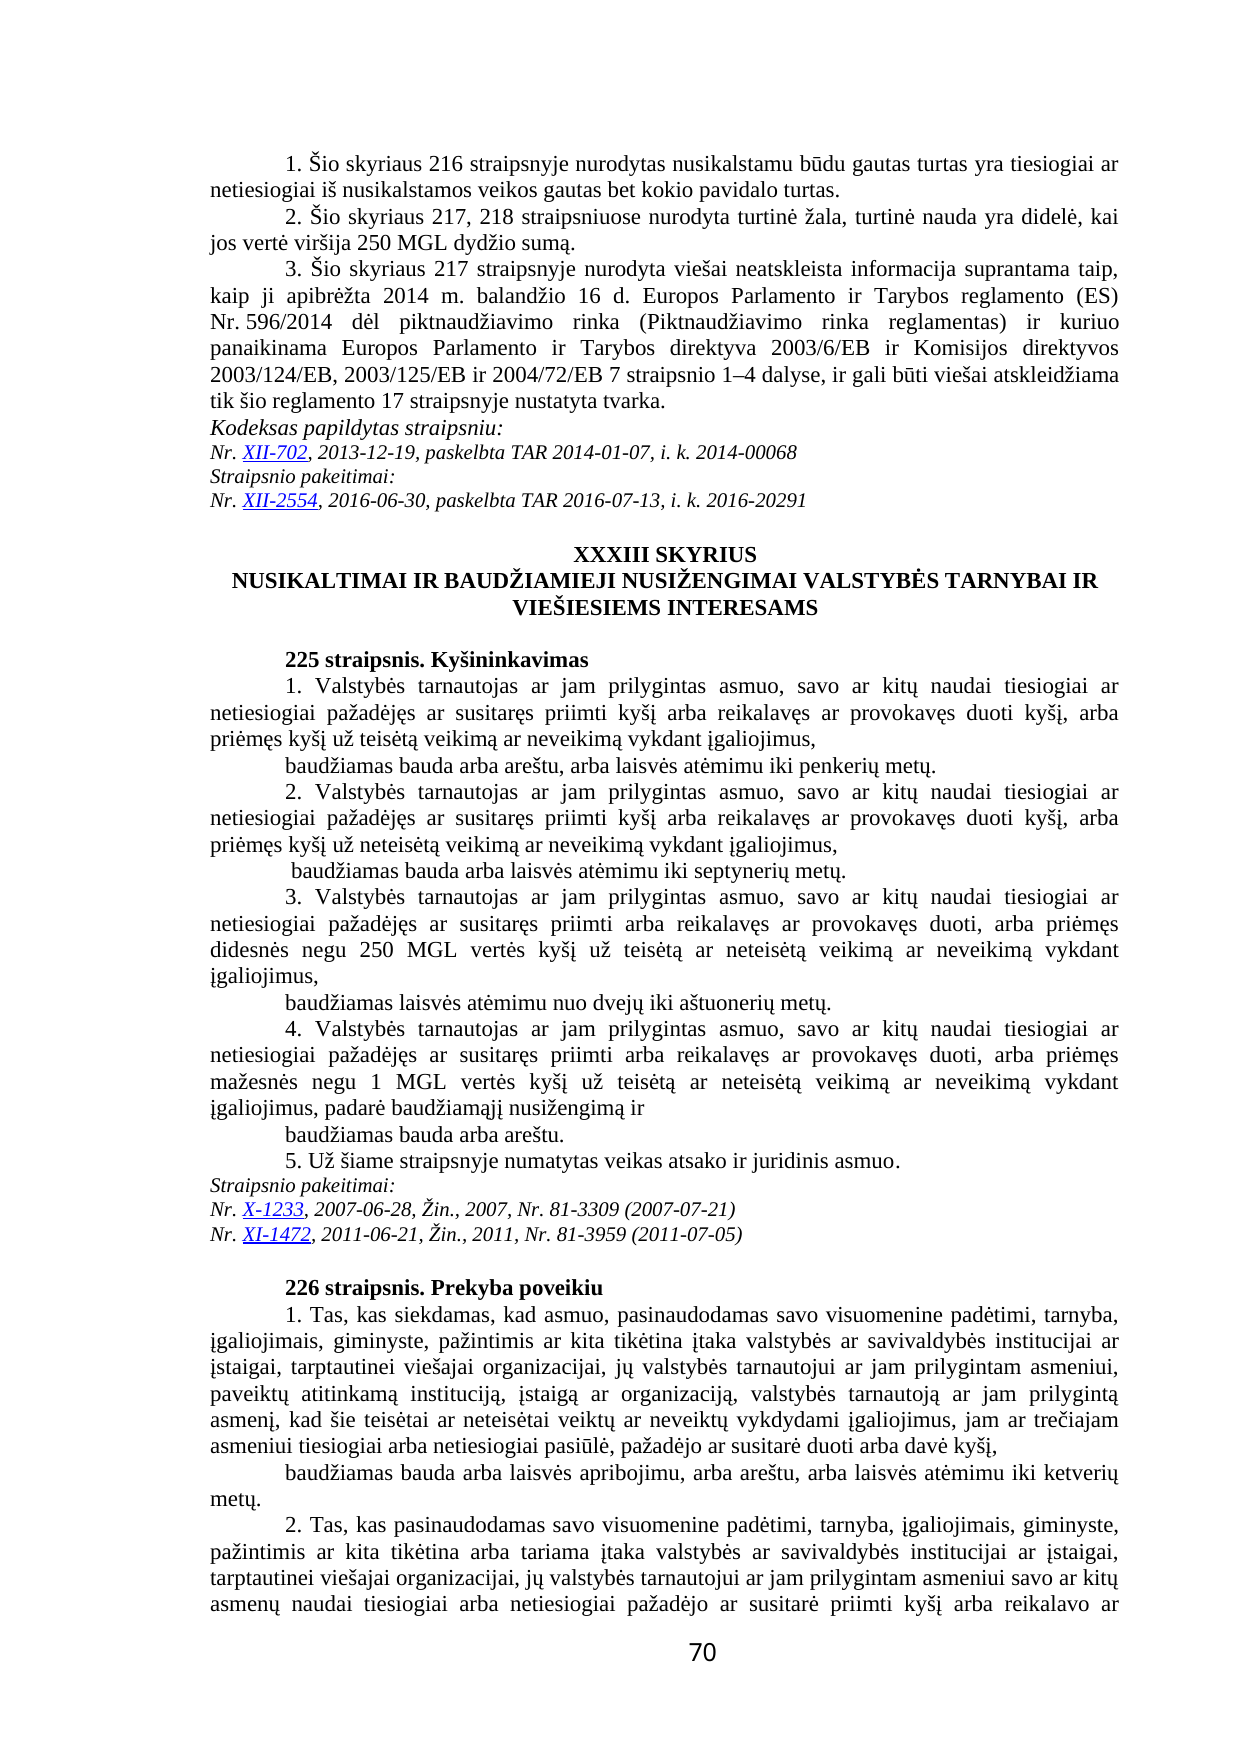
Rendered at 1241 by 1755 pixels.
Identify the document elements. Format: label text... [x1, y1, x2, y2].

text 226 straipsnis. Prekyba poveikiu [210, 1274, 1120, 1301]
text Kodeksas papildytas straipsniu: [210, 413, 1120, 440]
text Nr. X-1233, 2007-06-28, Žin., 2007, Nr. 81-3309 (2007-07-21) [210, 1197, 1120, 1221]
text 5. Už šiame straipsnyje numatytas veikas atsako ir juridinis asmuo. [210, 1147, 1120, 1173]
text 1. Šio skyriaus 216 straipsnyje nurodytas nusikalstamu būdu gautas turtas yra tiesiogiai ar netiesiogiai iš nusikalstamos veikos gautas bet kokio pavidalo turtas. [210, 150, 1120, 203]
text 2. Tas, kas pasinaudodamas savo visuomenine padėtimi, tarnyba, įgaliojimais, giminyste, pažintimis ar kita tikėtina arba tariama įtaka valstybės ar savivaldybės institucijai ar įstaigai, tarptautinei viešajai organizacijai, jų valstybės tarnautojui ar jam prilygintam asmeniui savo ar kitų asmenų naudai tiesiogiai arba netiesiogiai pažadėjo ar susitarė priimti kyšį arba reikalavo ar [210, 1511, 1120, 1617]
text 4. Valstybės tarnautojas ar jam prilygintas asmuo, savo ar kitų naudai tiesiogiai ar netiesiogiai pažadėjęs ar susitaręs priimti arba reikalavęs ar provokavęs duoti, arba priėmęs mažesnės negu 1 MGL vertės kyšį už teisėtą ar neteisėtą veikimą ar neveikimą vykdant įgaliojimus, padarė baudžiamąjį nusižengimą ir [210, 1015, 1120, 1121]
text 3. Šio skyriaus 217 straipsnyje nurodyta viešai neatskleista informacija suprantama taip, kaip ji apibrėžta 2014 m. balandžio 16 d. Europos Parlamento ir Tarybos reglamento (ES) Nr. 596/2014 dėl piktnaudžiavimo rinka (Piktnaudžiavimo rinka reglamentas) ir kuriuo panaikinama Europos Parlamento ir Tarybos direktyva 2003/6/EB ir Komisijos direktyvos 2003/124/EB, 2003/125/EB ir 2004/72/EB 7 straipsnio 1–4 dalyse, ir gali būti viešai atskleidžiama tik šio reglamento 17 straipsnyje nustatyta tvarka. [210, 255, 1120, 413]
text baudžiamas bauda arba laisvės atėmimu iki septynerių metų. [210, 857, 1120, 883]
text NUSIKALTIMAI IR BAUDŽIAMIEJI NUSIŽENGIMAI VALSTYBĖS TARNYBAI IR VIEŠIESIEMS INTERESAMS [210, 567, 1120, 620]
text Nr. XI-1472, 2011-06-21, Žin., 2011, Nr. 81-3959 (2011-07-05) [210, 1221, 1120, 1246]
text XXXIII SKYRIUS [210, 541, 1120, 567]
text 2. Valstybės tarnautojas ar jam prilygintas asmuo, savo ar kitų naudai tiesiogiai ar netiesiogiai pažadėjęs ar susitaręs priimti kyšį arba reikalavęs ar provokavęs duoti kyšį, arba priėmęs kyšį už neteisėtą veikimą ar neveikimą vykdant įgaliojimus, [210, 778, 1120, 857]
text 3. Valstybės tarnautojas ar jam prilygintas asmuo, savo ar kitų naudai tiesiogiai ar netiesiogiai pažadėjęs ar susitaręs priimti arba reikalavęs ar provokavęs duoti, arba priėmęs didesnės negu 250 MGL vertės kyšį už teisėtą ar neteisėtą veikimą ar neveikimą vykdant įgaliojimus, [210, 883, 1120, 989]
text baudžiamas laisvės atėmimu nuo dvejų iki aštuonerių metų. [210, 989, 1120, 1015]
text baudžiamas bauda arba areštu, arba laisvės atėmimu iki penkerių metų. [210, 752, 1120, 778]
text 1. Valstybės tarnautojas ar jam prilygintas asmuo, savo ar kitų naudai tiesiogiai ar netiesiogiai pažadėjęs ar susitaręs priimti kyšį arba reikalavęs ar provokavęs duoti kyšį, arba priėmęs kyšį už teisėtą veikimą ar neveikimą vykdant įgaliojimus, [210, 673, 1120, 752]
text Straipsnio pakeitimai: [210, 464, 1120, 488]
text 1. Tas, kas siekdamas, kad asmuo, pasinaudodamas savo visuomenine padėtimi, tarnyba, įgaliojimais, giminyste, pažintimis ar kita tikėtina įtaka valstybės ar savivaldybės institucijai ar įstaigai, tarptautinei viešajai organizacijai, jų valstybės tarnautojui ar jam prilygintam asmeniui, paveiktų atitinkamą instituciją, įstaigą ar organizaciją, valstybės tarnautoją ar jam prilygintą asmenį, kad šie teisėtai ar neteisėtai veiktų ar neveiktų vykdydami įgaliojimus, jam ar trečiajam asmeniui tiesiogiai arba netiesiogiai pasiūlė, pažadėjo ar susitarė duoti arba davė kyšį, [210, 1301, 1120, 1459]
text 2. Šio skyriaus 217, 218 straipsniuose nurodyta turtinė žala, turtinė nauda yra didelė, kai jos vertė viršija 250 MGL dydžio sumą. [210, 203, 1120, 255]
text Nr. XII-2554, 2016-06-30, paskelbta TAR 2016-07-13, i. k. 2016-20291 [210, 488, 1120, 512]
text Nr. XII-702, 2013-12-19, paskelbta TAR 2014-01-07, i. k. 2014-00068 [210, 440, 1120, 464]
text Straipsnio pakeitimai: [210, 1173, 1120, 1197]
text baudžiamas bauda arba laisvės apribojimu, arba areštu, arba laisvės atėmimu iki ketverių metų. [210, 1459, 1120, 1511]
text baudžiamas bauda arba areštu. [210, 1121, 1120, 1147]
text 225 straipsnis. Kyšininkavimas [210, 646, 1120, 673]
